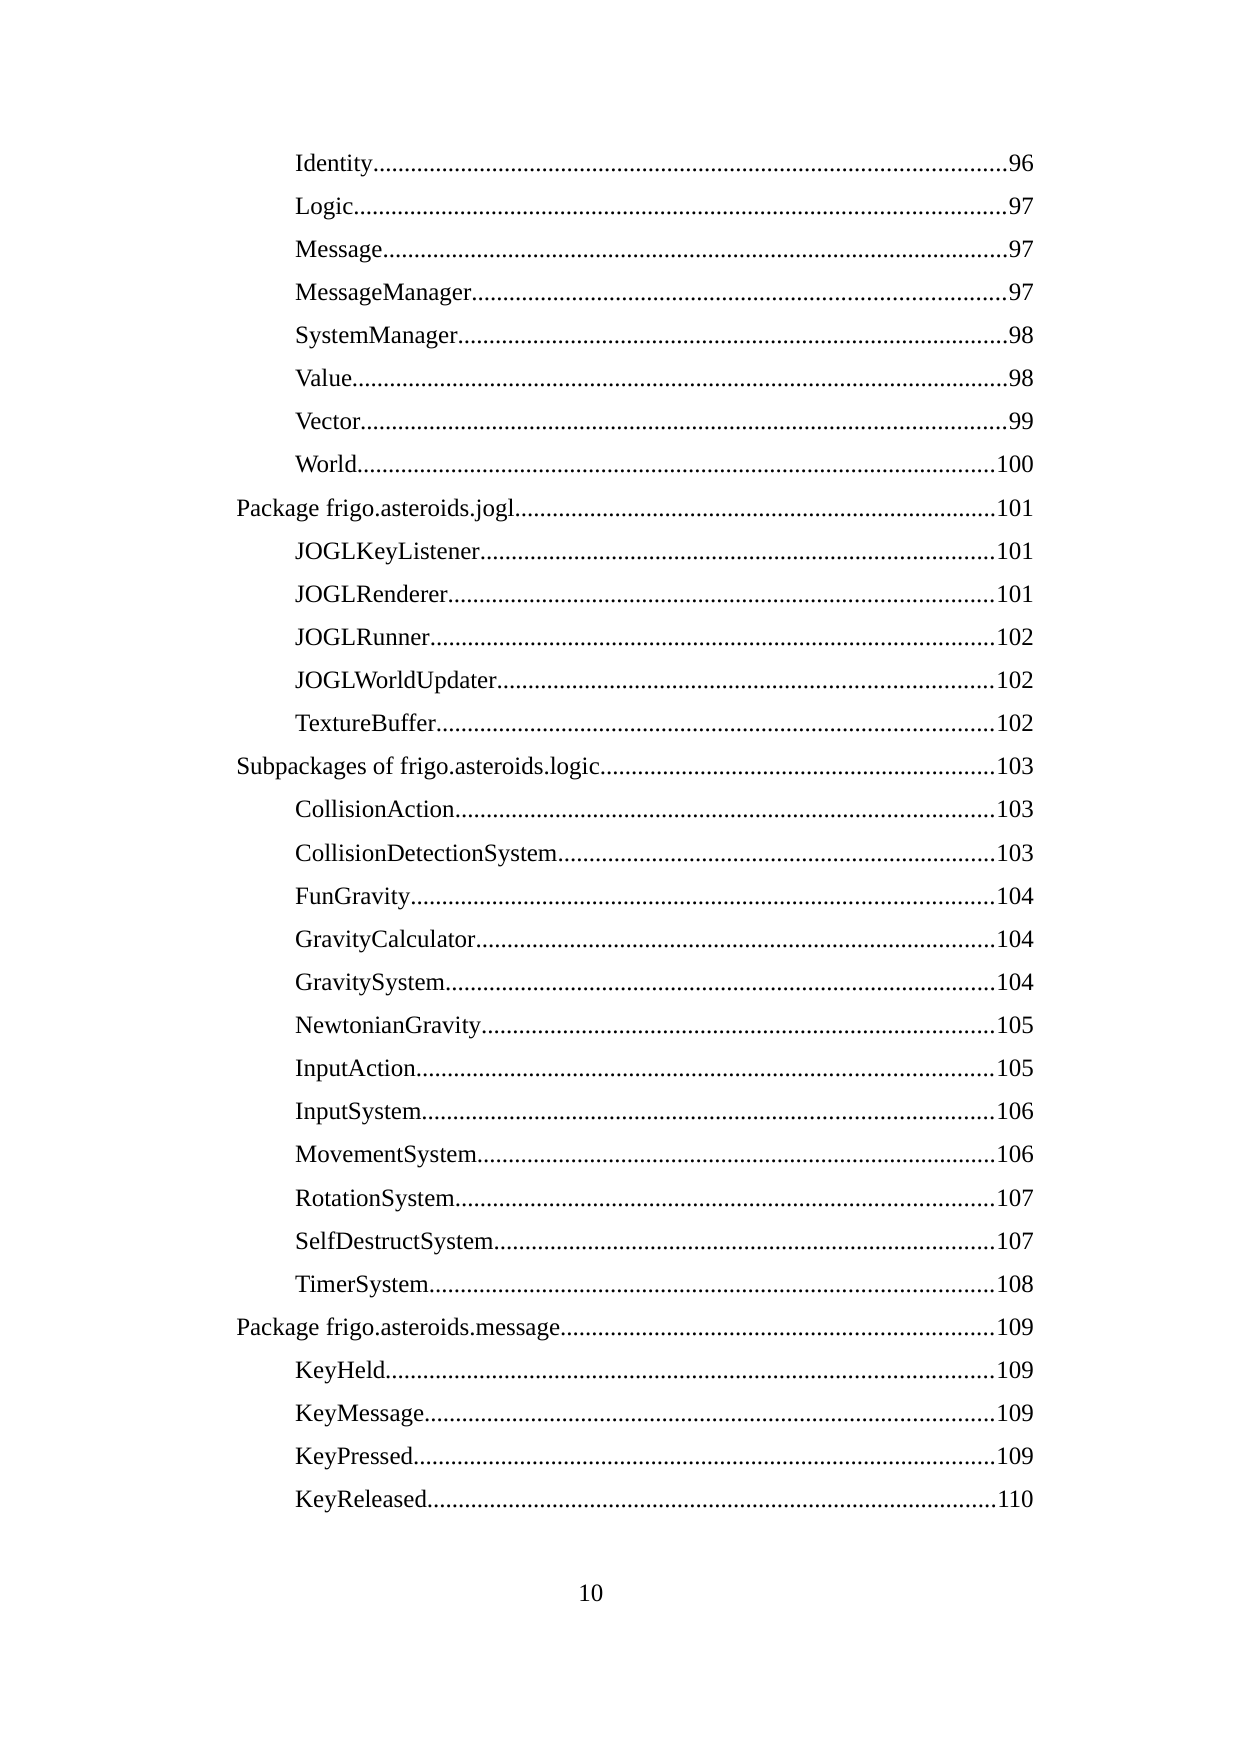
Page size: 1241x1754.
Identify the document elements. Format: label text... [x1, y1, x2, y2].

text Message 97 [295, 234, 1033, 263]
text Vector 99 [295, 406, 1033, 435]
text FunGravity 104 [295, 881, 1033, 909]
text Identity 96 [295, 148, 1033, 176]
text InputAction 105 [295, 1053, 1033, 1082]
text World 100 [295, 449, 1033, 478]
text KeyPressed 109 [295, 1441, 1033, 1470]
text InputSystem 106 [295, 1096, 1033, 1125]
text CollisionAction 103 [295, 794, 1033, 823]
text JOGLWorldUpdater 102 [295, 665, 1033, 694]
text SelfDestructSystem 107 [295, 1226, 1033, 1254]
text CollisionDetectionSystem 103 [295, 838, 1033, 866]
text MessageManager 97 [295, 277, 1033, 306]
text JOGLKeyListener 101 [295, 536, 1033, 564]
text RotationSystem 107 [295, 1183, 1033, 1211]
text SystemManager 98 [295, 320, 1033, 349]
text Package frigo.asteroids.message 109 [236, 1312, 1033, 1341]
text Value 98 [295, 363, 1033, 392]
text KeyReleased 110 [295, 1484, 1033, 1513]
text GravityCalculator 104 [295, 924, 1033, 953]
text Logic 97 [295, 191, 1033, 219]
text TimerSystem 108 [295, 1269, 1033, 1298]
text MovementSystem 106 [295, 1139, 1033, 1168]
text JOGLRenderer 101 [295, 579, 1033, 608]
text NewtonianGravity 105 [295, 1010, 1033, 1039]
text TextureBuffer 102 [295, 708, 1033, 737]
text GravitySystem 104 [295, 967, 1033, 996]
text KeyMessage 109 [295, 1398, 1033, 1427]
text JOGLRunner 102 [295, 622, 1033, 651]
text Package frigo.asteroids.jogl 101 [236, 493, 1033, 521]
text Subpackages of frigo.asteroids.logic 103 [236, 751, 1033, 780]
text KeyHeld 109 [295, 1355, 1033, 1384]
